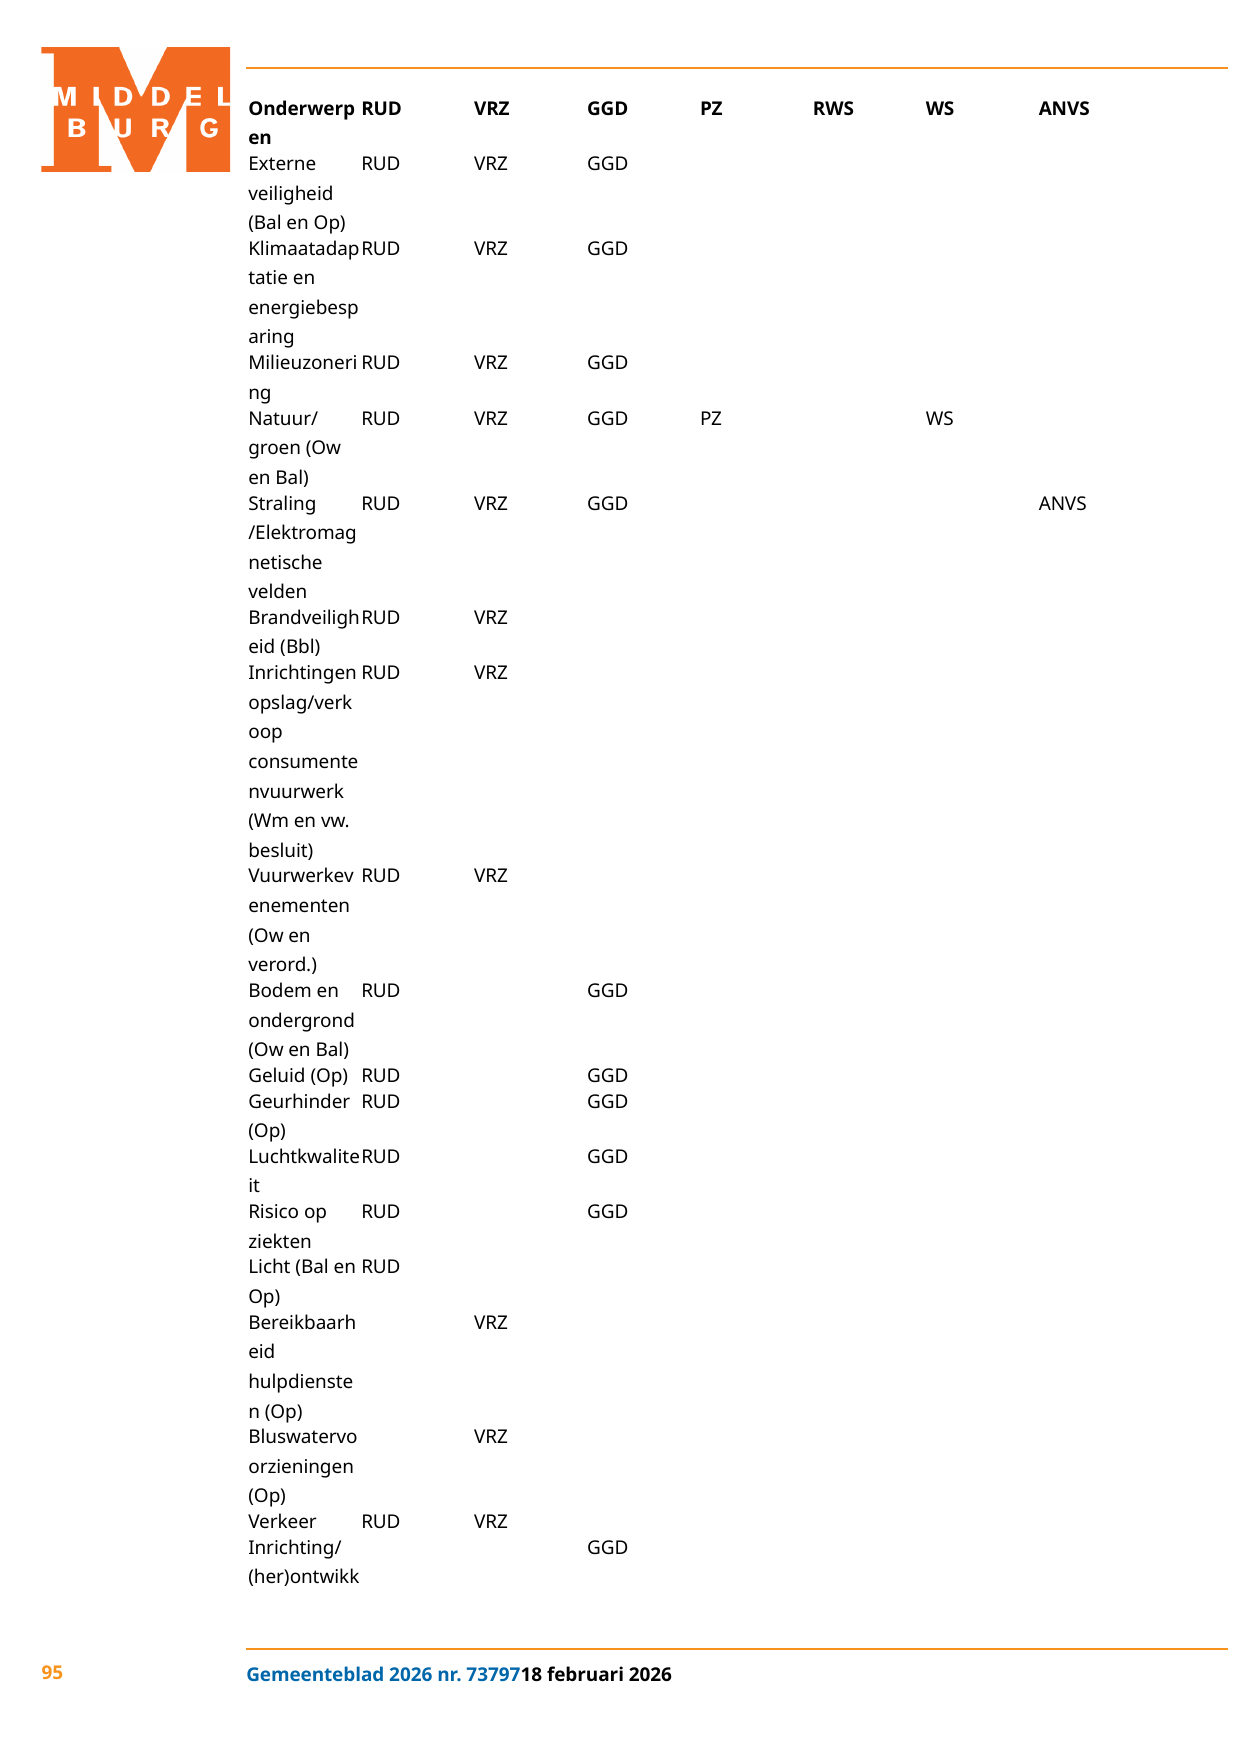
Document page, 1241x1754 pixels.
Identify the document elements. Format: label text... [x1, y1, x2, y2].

table_cell Externe veiligheid (Bal en Op) [248, 150, 361, 235]
table_cell [474, 1199, 587, 1254]
table_cell [926, 604, 1038, 659]
table_cell [926, 1143, 1038, 1198]
table_cell RUD [361, 863, 474, 977]
table_cell VRZ [474, 604, 587, 659]
table_cell [813, 604, 926, 659]
table_cell [587, 1509, 700, 1534]
table_cell VRZ [474, 1509, 587, 1534]
table_cell [926, 977, 1038, 1062]
table_cell VRZ [474, 150, 587, 235]
table_cell Milieuzonering [248, 350, 361, 405]
table_cell GGD [587, 1143, 700, 1198]
table_cell [926, 660, 1038, 863]
table_cell [587, 1254, 700, 1309]
table_cell VRZ [474, 1309, 587, 1423]
table_header RWS [813, 95, 926, 150]
table_cell [1039, 660, 1152, 863]
table_cell [587, 1424, 700, 1508]
table_cell [813, 150, 926, 235]
table_header PZ [700, 95, 813, 150]
table_cell RUD [361, 1143, 474, 1198]
table_cell [700, 150, 813, 235]
table_cell Vuurwerkevenementen (Ow en verord.) [248, 863, 361, 977]
table_cell GGD [587, 977, 700, 1062]
table_cell [926, 150, 1038, 235]
table_cell [1039, 1199, 1152, 1254]
table_cell Straling /Elektromagnetische velden [248, 490, 361, 604]
table_cell Risico op ziekten [248, 1199, 361, 1254]
table_cell [700, 977, 813, 1062]
table_cell [926, 1254, 1038, 1309]
table_cell [700, 1509, 813, 1534]
table_cell GGD [587, 1088, 700, 1143]
table_cell [1039, 1254, 1152, 1309]
table_cell [700, 1062, 813, 1088]
table_cell [1039, 1143, 1152, 1198]
table_cell [926, 1062, 1038, 1088]
table_cell [813, 490, 926, 604]
table_cell [587, 1309, 700, 1423]
table_cell Verkeer [248, 1509, 361, 1534]
table_header RUD [361, 95, 474, 150]
table_cell [1039, 235, 1152, 349]
table_cell [1039, 977, 1152, 1062]
table_cell VRZ [474, 490, 587, 604]
table_cell PZ [700, 405, 813, 490]
table_cell [813, 977, 926, 1062]
table_cell RUD [361, 490, 474, 604]
table_cell [700, 1254, 813, 1309]
table_cell [926, 350, 1038, 405]
table_cell [700, 1534, 813, 1589]
table_cell [813, 1309, 926, 1423]
table_cell GGD [587, 405, 700, 490]
table_cell RUD [361, 350, 474, 405]
table_cell [813, 405, 926, 490]
table_cell GGD [587, 235, 700, 349]
table_cell [700, 235, 813, 349]
table_cell Inrichtingen opslag/verkoop consumentenvuurwerk (Wm en vw. besluit) [248, 660, 361, 863]
table_cell RUD [361, 1199, 474, 1254]
table_cell Inrichting/(her)ontwikk [248, 1534, 361, 1589]
table_cell [813, 1143, 926, 1198]
table_cell Bereikbaarheid hulpdiensten (Op) [248, 1309, 361, 1423]
table_cell [926, 1424, 1038, 1508]
table_header WS [926, 95, 1038, 150]
table_cell [474, 1062, 587, 1088]
table_cell [700, 1199, 813, 1254]
table_cell VRZ [474, 350, 587, 405]
table_cell Brandveiligheid (Bbl) [248, 604, 361, 659]
table_cell [813, 350, 926, 405]
table_cell [361, 1309, 474, 1423]
table_cell Natuur/ groen (Ow en Bal) [248, 405, 361, 490]
table_cell [813, 1534, 926, 1589]
table_cell WS [926, 405, 1038, 490]
table_cell GGD [587, 150, 700, 235]
table_cell Luchtkwaliteit [248, 1143, 361, 1198]
table_cell ANVS [1039, 490, 1152, 604]
table_header GGD [587, 95, 700, 150]
table_cell [926, 1199, 1038, 1254]
table_cell RUD [361, 660, 474, 863]
table_cell [813, 1062, 926, 1088]
table_cell [700, 660, 813, 863]
table_cell [1039, 150, 1152, 235]
table_cell [587, 863, 700, 977]
table_cell [813, 235, 926, 349]
table_cell [813, 1199, 926, 1254]
table_cell [700, 1088, 813, 1143]
table_cell GGD [587, 1199, 700, 1254]
table_cell RUD [361, 977, 474, 1062]
table_cell [813, 1424, 926, 1508]
table_cell [1039, 405, 1152, 490]
table_cell RUD [361, 604, 474, 659]
table_cell RUD [361, 1254, 474, 1309]
table_cell [700, 490, 813, 604]
table_cell GGD [587, 350, 700, 405]
table_header VRZ [474, 95, 587, 150]
table_cell GGD [587, 1534, 700, 1589]
table_cell [1039, 863, 1152, 977]
table_cell Geurhinder (Op) [248, 1088, 361, 1143]
table_cell [1039, 1509, 1152, 1534]
table_cell [700, 604, 813, 659]
table_cell [700, 1309, 813, 1423]
table_cell VRZ [474, 660, 587, 863]
table_cell [926, 490, 1038, 604]
table_cell [587, 604, 700, 659]
table_cell [474, 1088, 587, 1143]
table_cell GGD [587, 1062, 700, 1088]
table_cell [1039, 1062, 1152, 1088]
table_cell Geluid (Op) [248, 1062, 361, 1088]
picture [41, 47, 231, 172]
table_cell VRZ [474, 863, 587, 977]
table_cell [1039, 350, 1152, 405]
table_cell [926, 1309, 1038, 1423]
table_cell VRZ [474, 235, 587, 349]
table_cell [926, 235, 1038, 349]
table_cell [1039, 1424, 1152, 1508]
table_cell [813, 1088, 926, 1143]
table_cell [1039, 1534, 1152, 1589]
table_cell [1039, 1309, 1152, 1423]
table_cell GGD [587, 490, 700, 604]
table_cell RUD [361, 405, 474, 490]
table_header ANVS [1039, 95, 1152, 150]
table_cell [926, 1534, 1038, 1589]
table_cell [926, 863, 1038, 977]
table_cell [474, 1534, 587, 1589]
table_cell [474, 1254, 587, 1309]
table_cell [587, 660, 700, 863]
table_cell [813, 1254, 926, 1309]
table_cell Bodem en ondergrond (Ow en Bal) [248, 977, 361, 1062]
table_cell Bluswatervoorzieningen (Op) [248, 1424, 361, 1508]
table_cell Licht (Bal en Op) [248, 1254, 361, 1309]
table_cell [700, 1424, 813, 1508]
table_cell [813, 1509, 926, 1534]
table_cell [474, 977, 587, 1062]
table_cell VRZ [474, 405, 587, 490]
table_cell [1039, 604, 1152, 659]
table_cell [813, 863, 926, 977]
table_cell [700, 1143, 813, 1198]
table_cell RUD [361, 1062, 474, 1088]
table_cell [700, 863, 813, 977]
table_cell Klimaatadaptatie en energiebesparing [248, 235, 361, 349]
table_cell [361, 1424, 474, 1508]
table_cell [700, 350, 813, 405]
table_cell [1039, 1088, 1152, 1143]
table_cell [474, 1143, 587, 1198]
table_cell RUD [361, 235, 474, 349]
table_cell [926, 1509, 1038, 1534]
table_cell [361, 1534, 474, 1589]
table_cell [926, 1088, 1038, 1143]
table_cell VRZ [474, 1424, 587, 1508]
table_cell RUD [361, 1088, 474, 1143]
table_cell [813, 660, 926, 863]
table_header Onderwerpen [248, 95, 361, 150]
table_cell RUD [361, 1509, 474, 1534]
table_cell RUD [361, 150, 474, 235]
